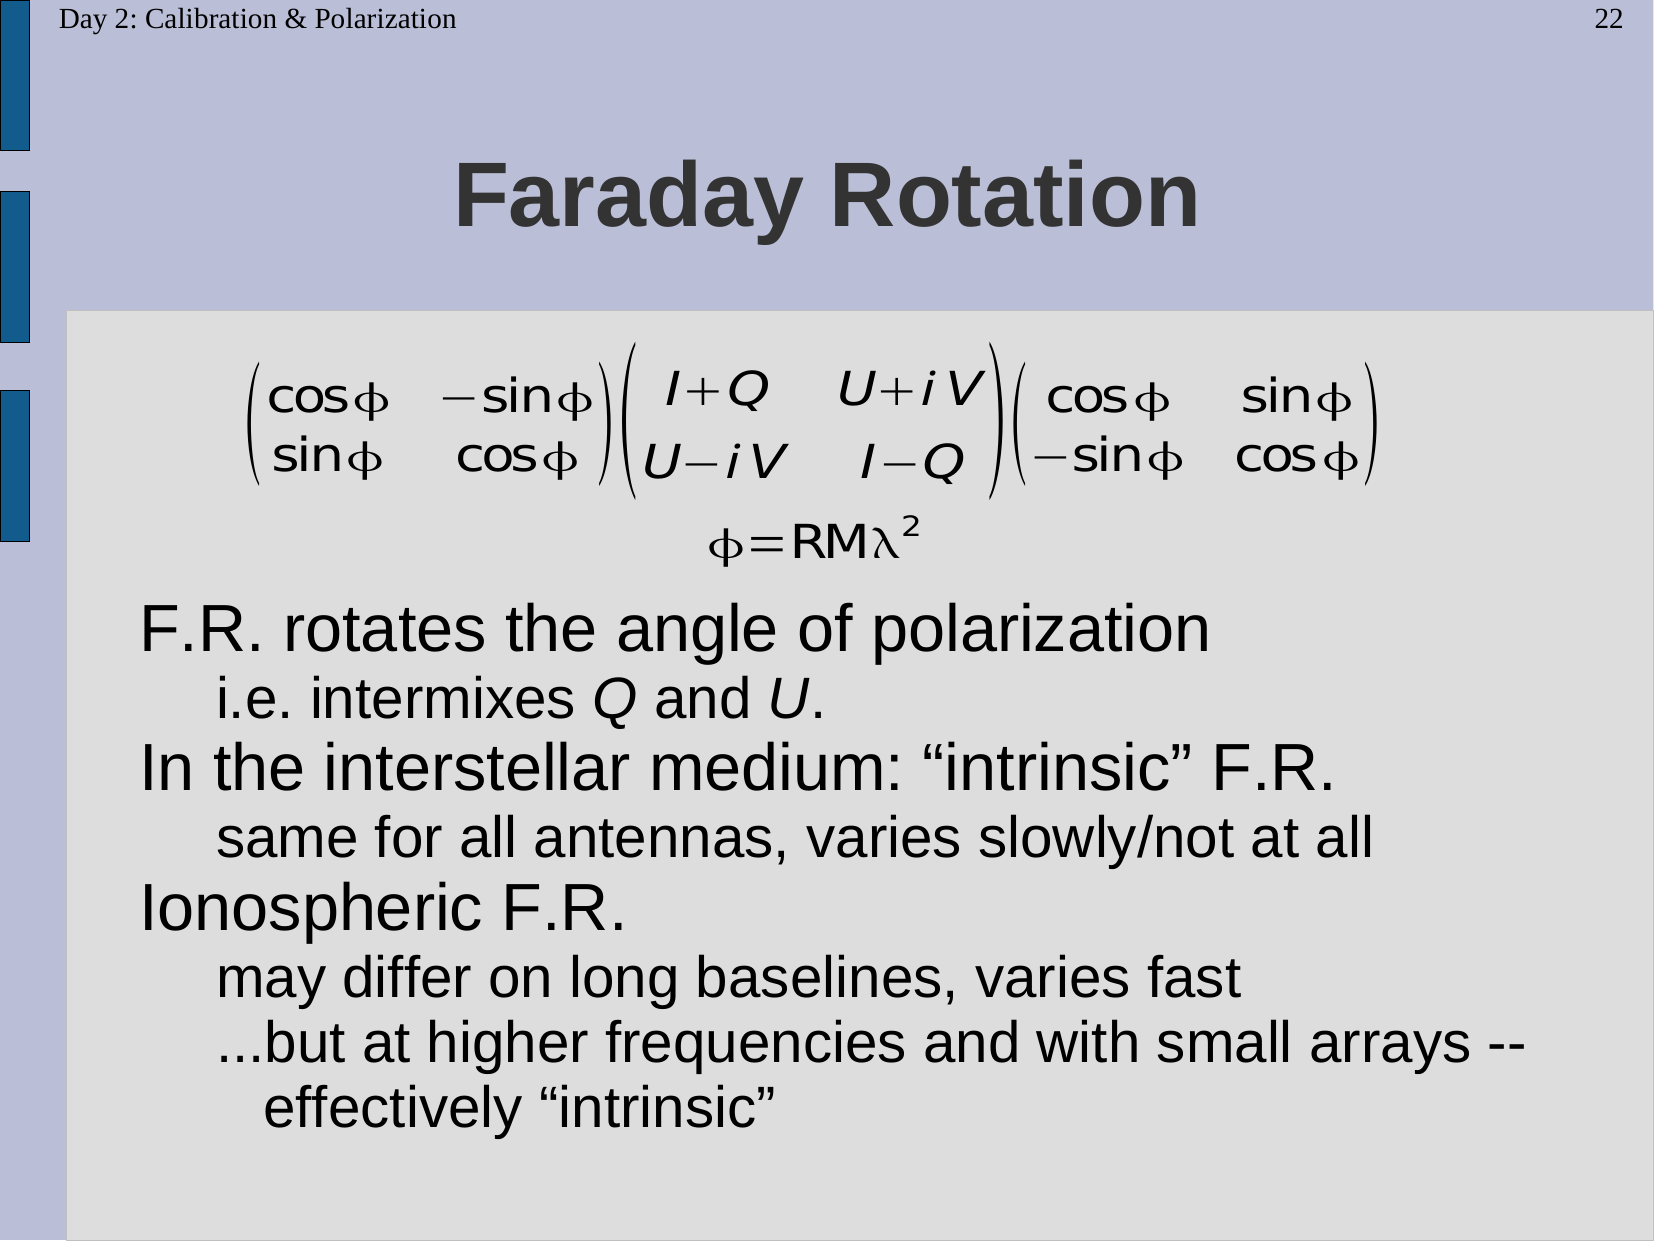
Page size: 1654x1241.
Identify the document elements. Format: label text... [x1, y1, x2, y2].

list F.R. rotates the angle of polarization i.e. intermixes Q and U. In the interstellar medium: “intrinsic” F.R. same for all antennas, varies slowly/not at all Ionospheric F.R. may differ on long baselines, varies fast ...but at higher frequencies and with small arrays -- effectively “intrinsic” [121, 590, 1534, 1163]
chart [236, 338, 1388, 574]
title Faraday Rotation [121, 98, 1534, 291]
